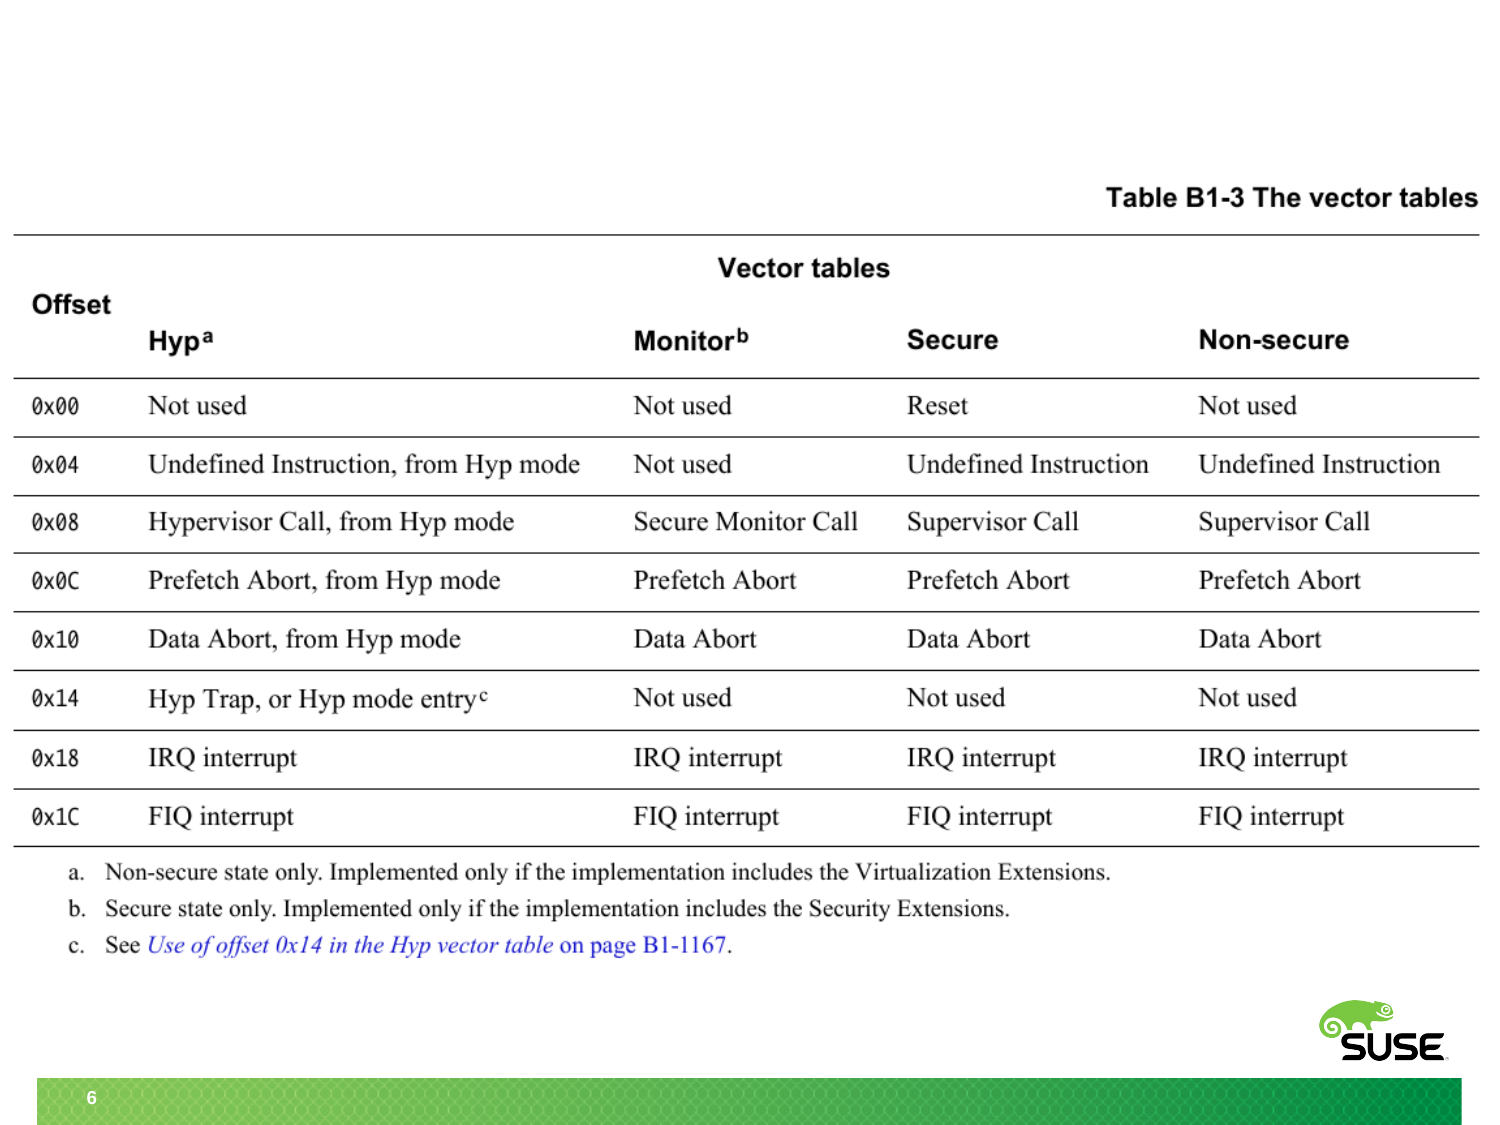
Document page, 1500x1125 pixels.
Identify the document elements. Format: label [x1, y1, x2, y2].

picture [2, 151, 1500, 975]
picture [1319, 1000, 1449, 1061]
picture [37, 1078, 1462, 1125]
